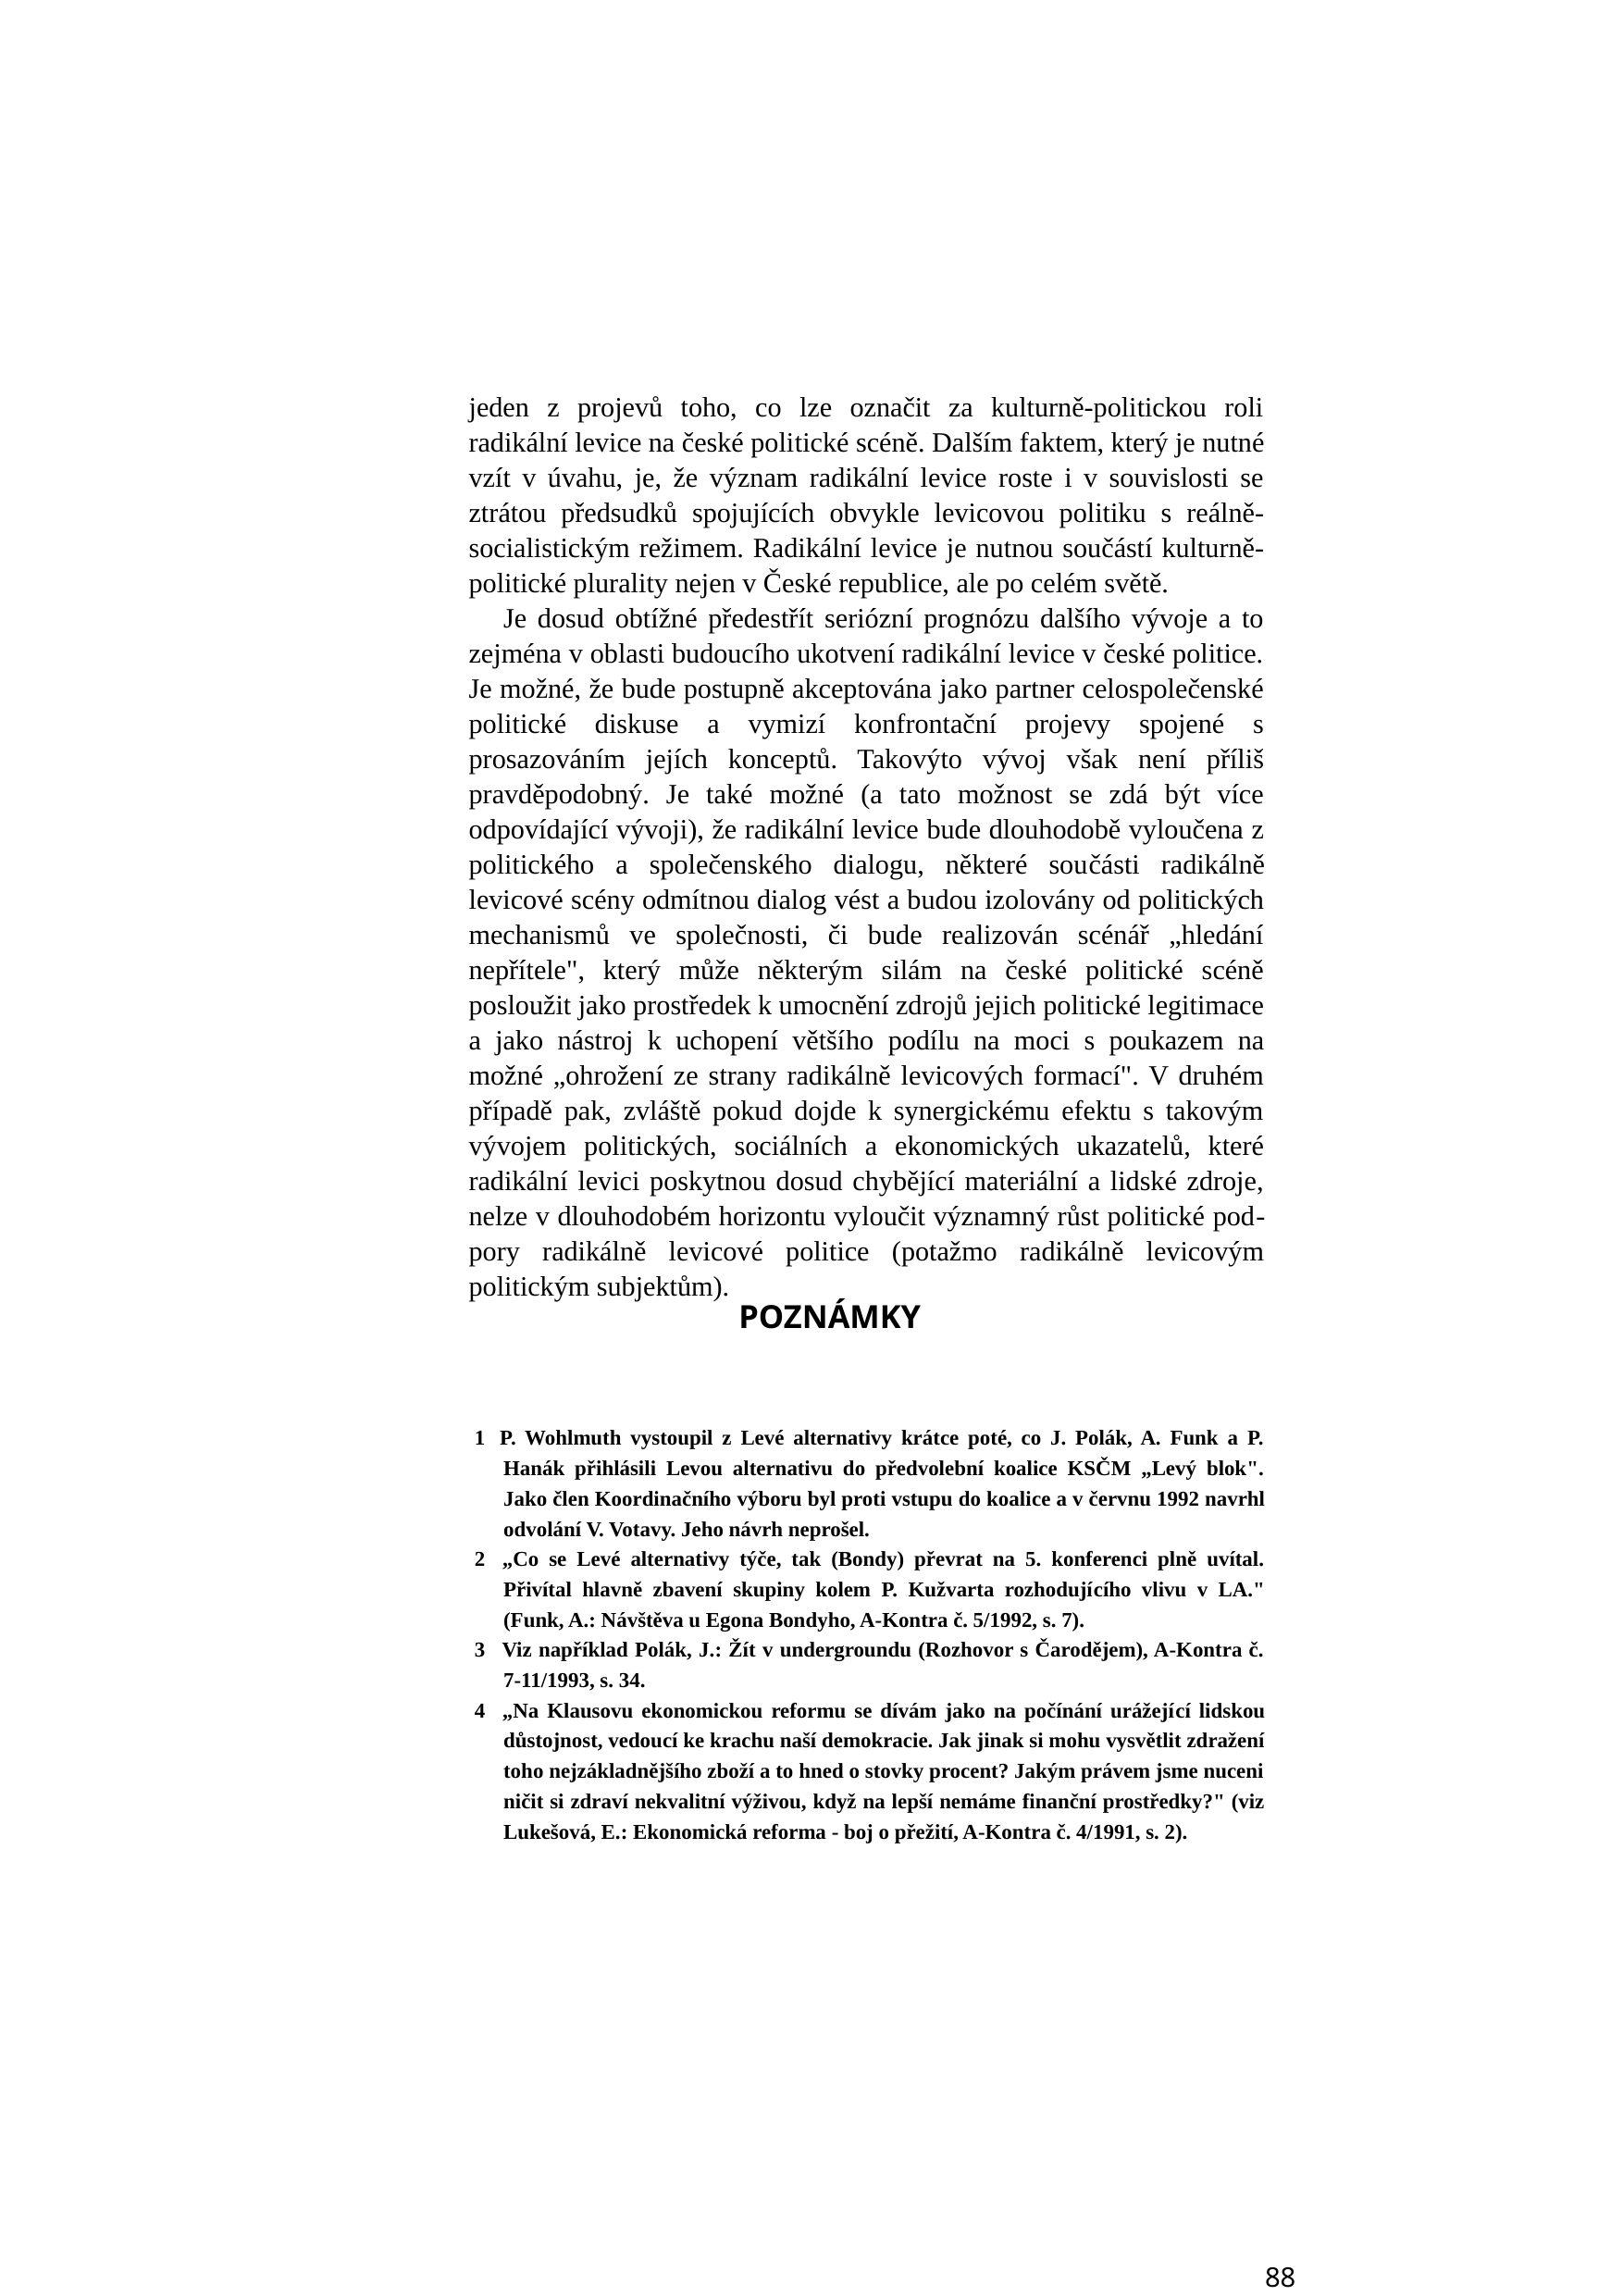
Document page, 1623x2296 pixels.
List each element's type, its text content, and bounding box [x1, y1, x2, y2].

text jeden z projevů toho, co lze označit za kulturně-politickou roli radikální levice na české poli­tické scéně. Dalším faktem, který je nutné vzít v úvahu, je, že význam radikální levice roste i v souvislosti se ztrátou předsudků spojujících obvykle levicovou politiku s reálně-socialistickým režimem. Radikální levice je nutnou součástí kulturně-politické plurality nejen v České republice, ale po celém světě. [468, 389, 1265, 600]
list P. Wohlmuth vystoupil z Levé alternativy krátce poté, co J. Polák, A. Funk a P. Hanák přihlásili Levou alternativu do předvolební koalice KSČM „Levý blok". Jako člen Koordinačního výboru byl proti vstupu do koali­ce a v červnu 1992 navrhl odvolání V. Votavy. Jeho návrh neprošel. [475, 1421, 1265, 1542]
list Viz například Polák, J.: Žít v undergroundu (Rozhovor s Čarodějem), A-Kontra č. 7-11/1993, s. 34. [475, 1632, 1265, 1694]
text Je dosud obtížné předestřít seriózní prognózu dalšího vývoje a to zejména v oblasti budoucího ukotvení radikální levice v české politice. Je možné, že bude postupně akceptována jako partner celospolečenské politické diskuse a vymizí konfrontační projevy spojené s prosazováním jejích konceptů. Takovýto vývoj však není příliš pravděpodobný. Je také možné (a tato možnost se zdá být více odpovídající vývoji), že radikální levice bude dlouhodobě vyloučena z politického a společenského dialogu, některé sou­části radikálně levicové scény odmítnou dialog vést a budou izolovány od politických mechanismů ve společnosti, či bude realizován scénář „hledání nepřítele", který může některým silám na české politické scéně posloužit jako prostředek k umocnění zdrojů jejich politické legitimace a jako nástroj k uchopení větší­ho podílu na moci s poukazem na možné „ohrožení ze strany radikálně levicových formací". V druhém případě pak, zvláště pokud dojde k synergickému efektu s takovým vývojem poli­tických, sociálních a ekonomických ukazatelů, které radikální levici poskytnou dosud chybějící materiální a lidské zdroje, nelze v dlouhodobém horizontu vyloučit významný růst politické pod­pory radikálně levicové politice (potažmo radikálně levicovým politickým subjektům). [468, 600, 1265, 1303]
list „Co se Levé alternativy týče, tak (Bondy) převrat na 5. konferenci plně uvítal. Přivítal hlavně zbavení skupiny kolem P. Kužvarta rozhodují­cího vlivu v LA." (Funk, A.: Návštěva u Egona Bondyho, A-Kontra č. 5/1992, s. 7). [475, 1542, 1265, 1632]
subtitle POZNÁMKY [738, 1303, 1267, 1335]
list „Na Klausovu ekonomickou reformu se dívám jako na počínání urážejí­cí lidskou důstojnost, vedoucí ke krachu naší demokracie. Jak jinak si mohu vysvětlit zdražení toho nejzákladnějšího zboží a to hned o stovky procent? Jakým právem jsme nuceni ničit si zdraví nekvalitní výživou, když na lepší nemáme finanční prostředky?" (viz Lukešová, E.: Ekono­mická reforma - boj o přežití, A-Kontra č. 4/1991, s. 2). [475, 1694, 1265, 1844]
